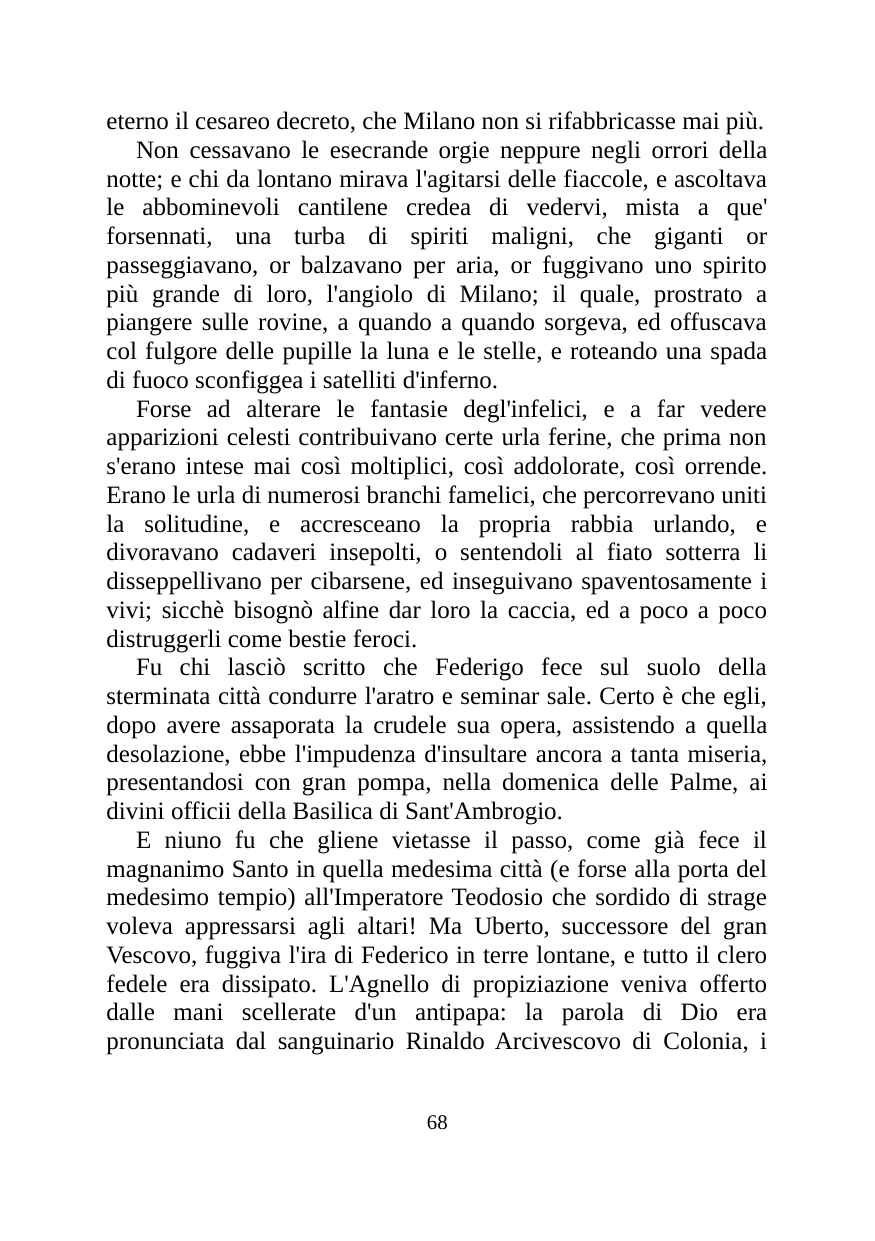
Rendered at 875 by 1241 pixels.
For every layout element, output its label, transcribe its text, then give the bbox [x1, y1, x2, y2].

text Fu chi lasciò scritto che Federigo fece sul suolo della sterminata città condurre l'aratro e seminar sale. Certo è che egli, dopo avere assaporata la crudele sua opera, assistendo a quella desolazione, ebbe l'impudenza d'insultare ancora a tanta miseria, presentandosi con gran pompa, nella domenica delle Palme, ai divini officii della Basilica di Sant'Ambrogio. [106, 652, 768, 825]
text Forse ad alterare le fantasie degl'infelici, e a far vedere apparizioni celesti contribuivano certe urla ferine, che prima non s'erano intese mai così moltiplici, così addolorate, così orrende. Erano le urla di numerosi branchi famelici, che percorrevano uniti la solitudine, e accresceano la propria rabbia urlando, e divoravano cadaveri insepolti, o sentendoli al fiato sotterra li disseppellivano per cibarsene, ed inseguivano spaventosamente i vivi; sicchè bisognò alfine dar loro la caccia, ed a poco a poco distruggerli come bestie feroci. [106, 394, 768, 652]
text eterno il cesareo decreto, che Milano non si rifabbricasse mai più. [106, 106, 768, 135]
text E niuno fu che gliene vietasse il passo, come già fece il magnanimo Santo in quella medesima città (e forse alla porta del medesimo tempio) all'Imperatore Teodosio che sordido di strage voleva appressarsi agli altari! Ma Uberto, successore del gran Vescovo, fuggiva l'ira di Federico in terre lontane, e tutto il clero fedele era dissipato. L'Agnello di propiziazione veniva offerto dalle mani scellerate d'un antipapa: la parola di Dio era pronunciata dal sanguinario Rinaldo Arcivescovo di Colonia, i [106, 825, 768, 1055]
text Non cessavano le esecrande orgie neppure negli orrori della notte; e chi da lontano mirava l'agitarsi delle fiaccole, e ascoltava le abbominevoli cantilene credea di vedervi, mista a que' forsennati, una turba di spiriti maligni, che giganti or passeggiavano, or balzavano per aria, or fuggivano uno spirito più grande di loro, l'angiolo di Milano; il quale, prostrato a piangere sulle rovine, a quando a quando sorgeva, ed offuscava col fulgore delle pupille la luna e le stelle, e roteando una spada di fuoco sconfiggea i satelliti d'inferno. [106, 135, 768, 394]
